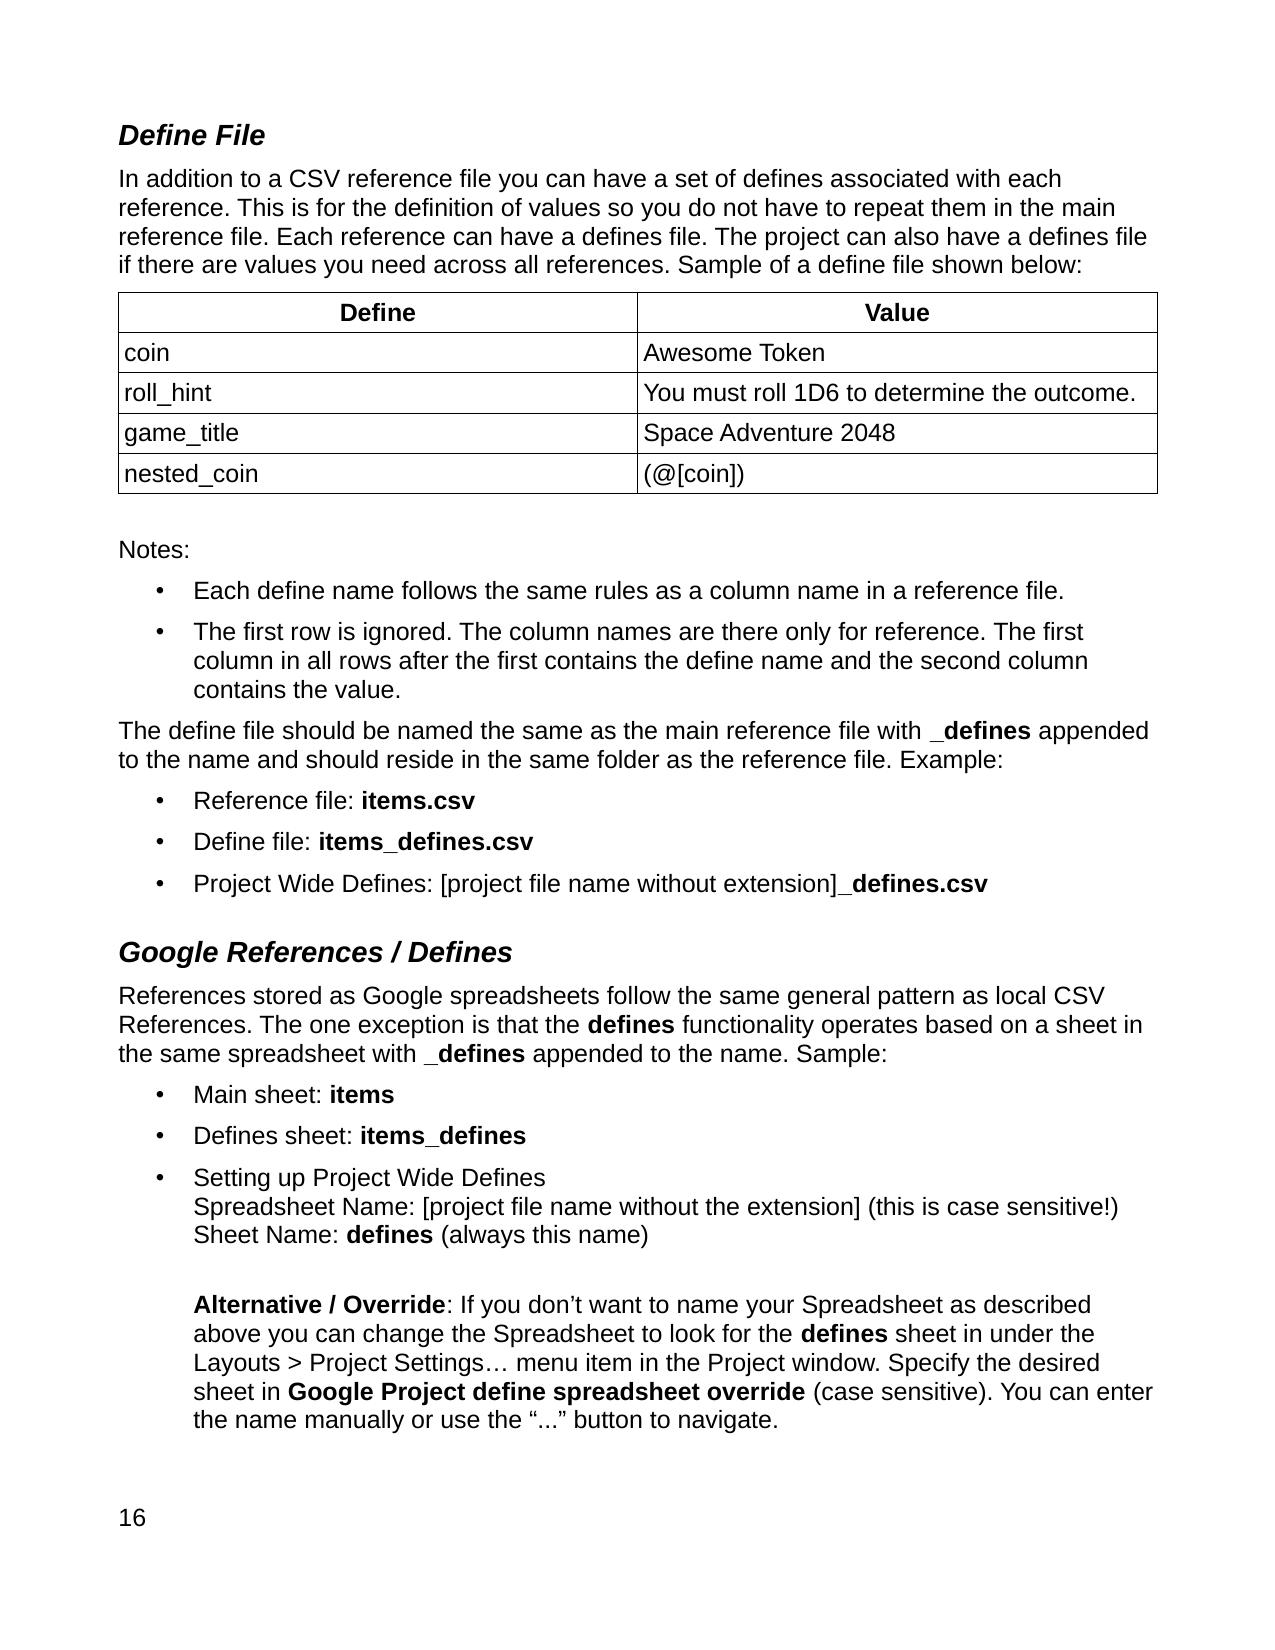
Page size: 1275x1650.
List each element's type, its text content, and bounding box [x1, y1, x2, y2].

table_cell You must roll 1D6 to determine the outcome. [638, 373, 1157, 413]
table_cell roll_hint [119, 373, 637, 413]
subtitle Google References / Defines [118, 935, 1157, 969]
table_header Define [119, 293, 637, 332]
text The define file should be named the same as the main reference file with _defines appended to the name and should reside in the same folder as the reference file. Example: [118, 716, 1157, 773]
list Reference file: items.csv [156, 786, 1157, 815]
table_cell nested_coin [119, 454, 637, 493]
table_cell coin [119, 333, 637, 372]
text Notes: [118, 534, 1157, 563]
list Project Wide Defines: [project file name without extension]_defines.csv [156, 869, 1157, 898]
table_cell (@[coin]) [638, 454, 1157, 493]
list Main sheet: items [156, 1080, 1157, 1109]
list The first row is ignored. The column names are there only for reference. The first column in all rows after the first contains the define name and the second column contains the value. [156, 617, 1157, 703]
text References stored as Google spreadsheets follow the same general pattern as local CSV References. The one exception is that the defines functionality operates based on a sheet in the same spreadsheet with _defines appended to the name. Sample: [118, 981, 1157, 1067]
list Setting up Project Wide Defines Spreadsheet Name: [project file name without the extension] (this is case sensitive!) Sheet Name: defines (always this name) [156, 1163, 1157, 1278]
table_cell Awesome Token [638, 333, 1157, 372]
table_header Value [638, 293, 1157, 332]
list Each define name follows the same rules as a column name in a reference file. [156, 576, 1157, 605]
table_cell Space Adventure 2048 [638, 414, 1157, 453]
subtitle Define File [118, 118, 1157, 152]
table_cell game_title [119, 414, 637, 453]
text In addition to a CSV reference file you can have a set of defines associated with each reference. This is for the definition of values so you do not have to repeat them in the main reference file. Each reference can have a defines file. The project can also have a defines file if there are values you need across all references. Sample of a define file shown below: [118, 164, 1157, 279]
list Defines sheet: items_defines [156, 1121, 1157, 1150]
list Alternative / Override: If you don’t want to name your Spreadsheet as described above you can change the Spreadsheet to look for the defines sheet in under the Layouts > Project Settings… menu item in the Project window. Specify the desired sheet in Google Project define spreadsheet override (case sensitive). You can enter the name manually or use the “...” button to navigate. [156, 1290, 1157, 1434]
list Define file: items_defines.csv [156, 827, 1157, 856]
